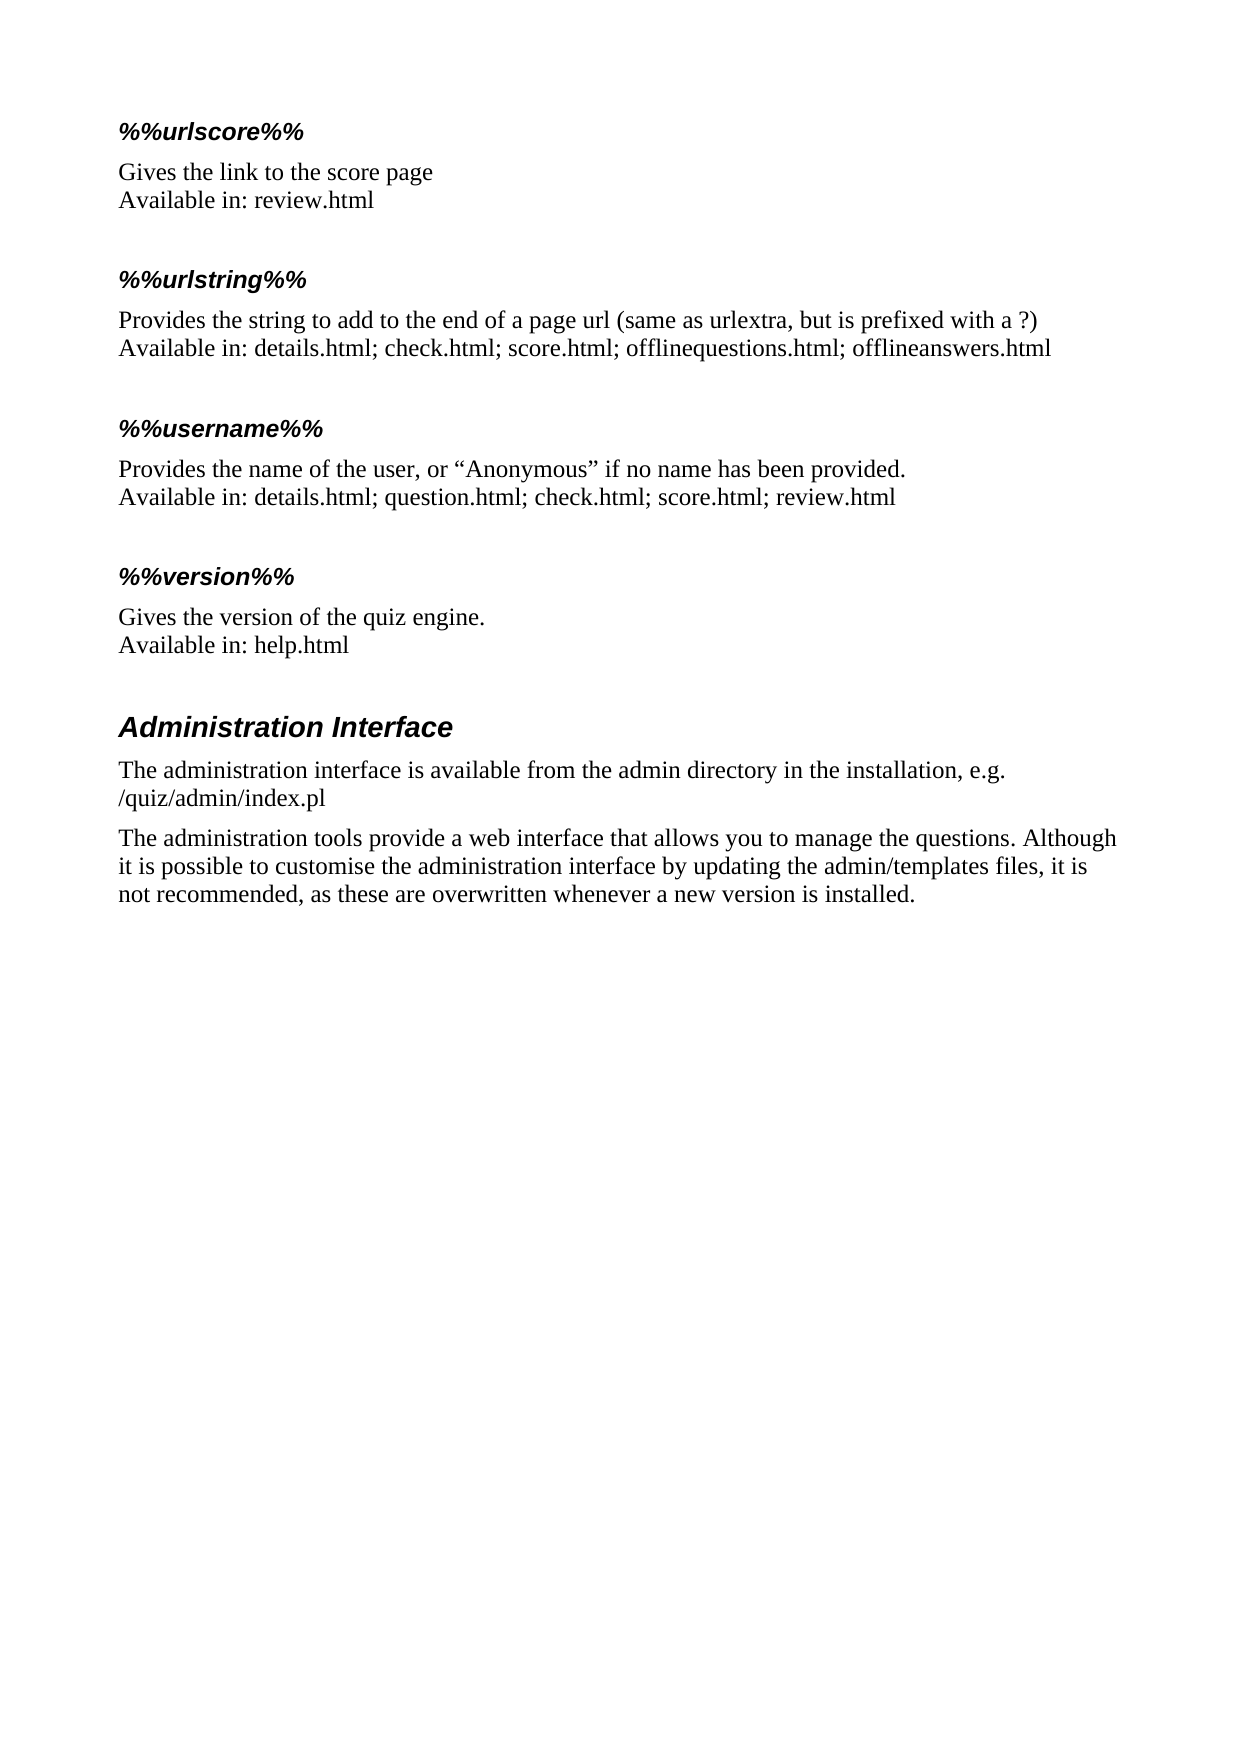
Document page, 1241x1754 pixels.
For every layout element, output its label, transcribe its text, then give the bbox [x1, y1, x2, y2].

subtitle %%username%% [118, 415, 1122, 442]
text Available in: help.html [118, 631, 1122, 659]
text The administration tools provide a web interface that allows you to manage the questions. Although it is possible to customise the administration interface by updating the admin/templates files, it is not recommended, as these are overwritten whenever a new version is installed. [118, 824, 1122, 908]
text Provides the string to add to the end of a page url (same as urlextra, but is prefixed with a ?) [118, 307, 1122, 334]
text Available in: details.html; check.html; score.html; offlinequestions.html; offlineanswers.html [118, 334, 1122, 362]
text Gives the version of the quiz engine. [118, 603, 1122, 631]
text Available in: details.html; question.html; check.html; score.html; review.html [118, 483, 1122, 510]
subtitle %%urlstring%% [118, 266, 1122, 294]
subtitle Administration Interface [118, 711, 1122, 744]
text The administration interface is available from the admin directory in the installation, e.g. /quiz/admin/index.pl [118, 757, 1122, 812]
text Available in: review.html [118, 186, 1122, 214]
subtitle %%version%% [118, 563, 1122, 591]
subtitle %%urlscore%% [118, 118, 1122, 146]
text Provides the name of the user, or “Anonymous” if no name has been provided. [118, 455, 1122, 483]
text Gives the link to the score page [118, 158, 1122, 186]
